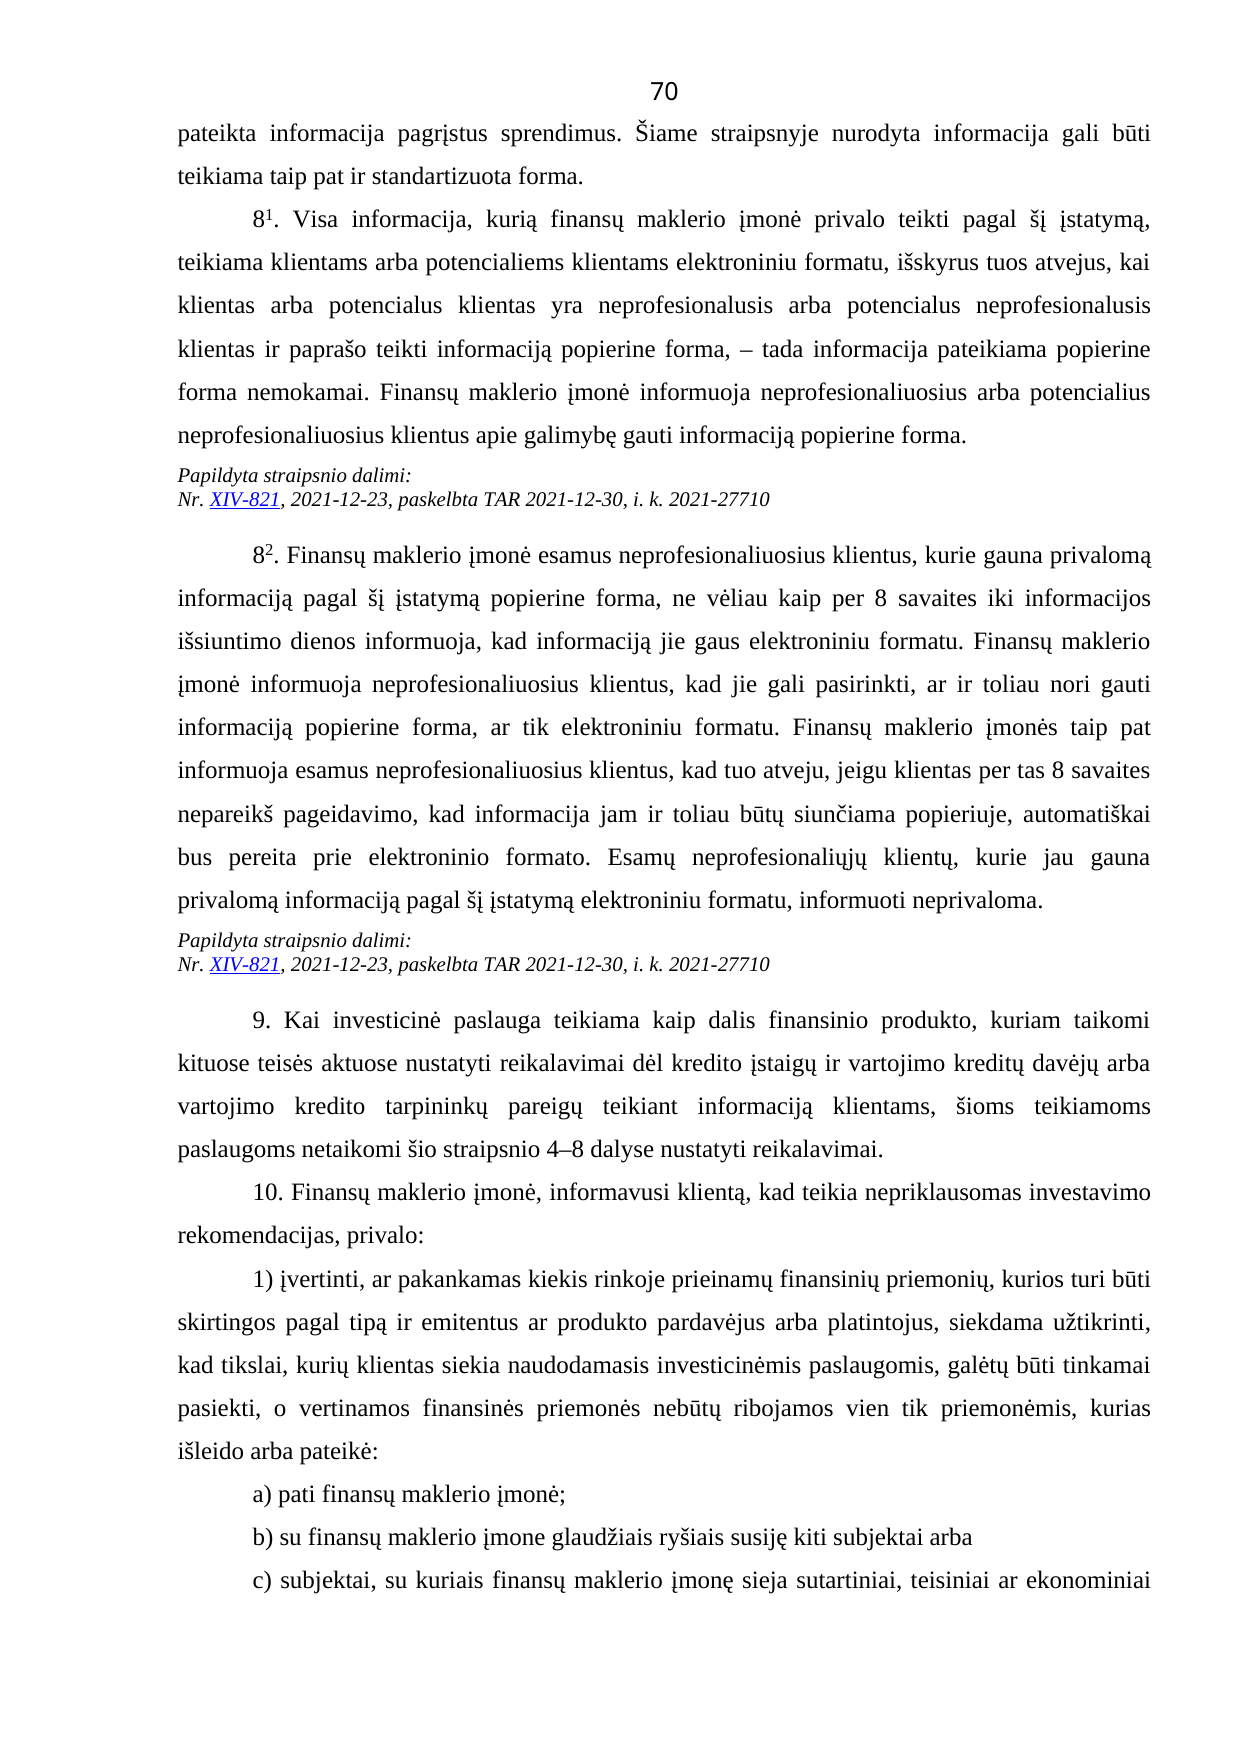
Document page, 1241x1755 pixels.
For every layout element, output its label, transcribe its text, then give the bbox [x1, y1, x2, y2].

text a) pati finansų maklerio įmonė; [177, 1479, 1152, 1508]
text 10. Finansų maklerio įmonė, informavusi klientą, kad teikia nepriklausomas investavimo rekomendacijas, privalo: [177, 1177, 1152, 1249]
text Papildyta straipsnio dalimi: [177, 928, 1152, 952]
text 9. Kai investicinė paslauga teikiama kaip dalis finansinio produkto, kuriam taikomi kituose teisės aktuose nustatyti reikalavimai dėl kredito įstaigų ir vartojimo kreditų davėjų arba vartojimo kredito tarpininkų pareigų teikiant informaciją klientams, šioms teikiamoms paslaugoms netaikomi šio straipsnio 4–8 dalyse nustatyti reikalavimai. [177, 1005, 1152, 1163]
text Nr. XIV-821, 2021-12-23, paskelbta TAR 2021-12-30, i. k. 2021-27710 [177, 952, 1152, 976]
text 1) įvertinti, ar pakankamas kiekis rinkoje prieinamų finansinių priemonių, kurios turi būti skirtingos pagal tipą ir emitentus ar produkto pardavėjus arba platintojus, siekdama užtikrinti, kad tikslai, kurių klientas siekia naudodamasis investicinėmis paslaugomis, galėtų būti tinkamai pasiekti, o vertinamos finansinės priemonės nebūtų ribojamos vien tik priemonėmis, kurias išleido arba pateikė: [177, 1264, 1152, 1465]
text 82. Finansų maklerio įmonė esamus neprofesionaliuosius klientus, kurie gauna privalomą informaciją pagal šį įstatymą popierine forma, ne vėliau kaip per 8 savaites iki informacijos išsiuntimo dienos informuoja, kad informaciją jie gaus elektroniniu formatu. Finansų maklerio įmonė informuoja neprofesionaliuosius klientus, kad jie gali pasirinkti, ar ir toliau nori gauti informaciją popierine forma, ar tik elektroniniu formatu. Finansų maklerio įmonės taip pat informuoja esamus neprofesionaliuosius klientus, kad tuo atveju, jeigu klientas per tas 8 savaites nepareikš pageidavimo, kad informacija jam ir toliau būtų siunčiama popieriuje, automatiškai bus pereita prie elektroninio formato. Esamų neprofesionaliųjų klientų, kurie jau gauna privalomą informaciją pagal šį įstatymą elektroniniu formatu, informuoti neprivaloma. [177, 540, 1152, 914]
text Nr. XIV-821, 2021-12-23, paskelbta TAR 2021-12-30, i. k. 2021-27710 [177, 487, 1152, 511]
text Papildyta straipsnio dalimi: [177, 463, 1152, 487]
text c) subjektai, su kuriais finansų maklerio įmonę sieja sutartiniai, teisiniai ar ekonominiai [177, 1566, 1152, 1594]
text pateikta informacija pagrįstus sprendimus. Šiame straipsnyje nurodyta informacija gali būti teikiama taip pat ir standartizuota forma. [177, 118, 1152, 190]
text b) su finansų maklerio įmone glaudžiais ryšiais susiję kiti subjektai arba [177, 1522, 1152, 1551]
text 81. Visa informacija, kurią finansų maklerio įmonė privalo teikti pagal šį įstatymą, teikiama klientams arba potencialiems klientams elektroniniu formatu, išskyrus tuos atvejus, kai klientas arba potencialus klientas yra neprofesionalusis arba potencialus neprofesionalusis klientas ir paprašo teikti informaciją popierine forma, – tada informacija pateikiama popierine forma nemokamai. Finansų maklerio įmonė informuoja neprofesionaliuosius arba potencialius neprofesionaliuosius klientus apie galimybę gauti informaciją popierine forma. [177, 204, 1152, 449]
